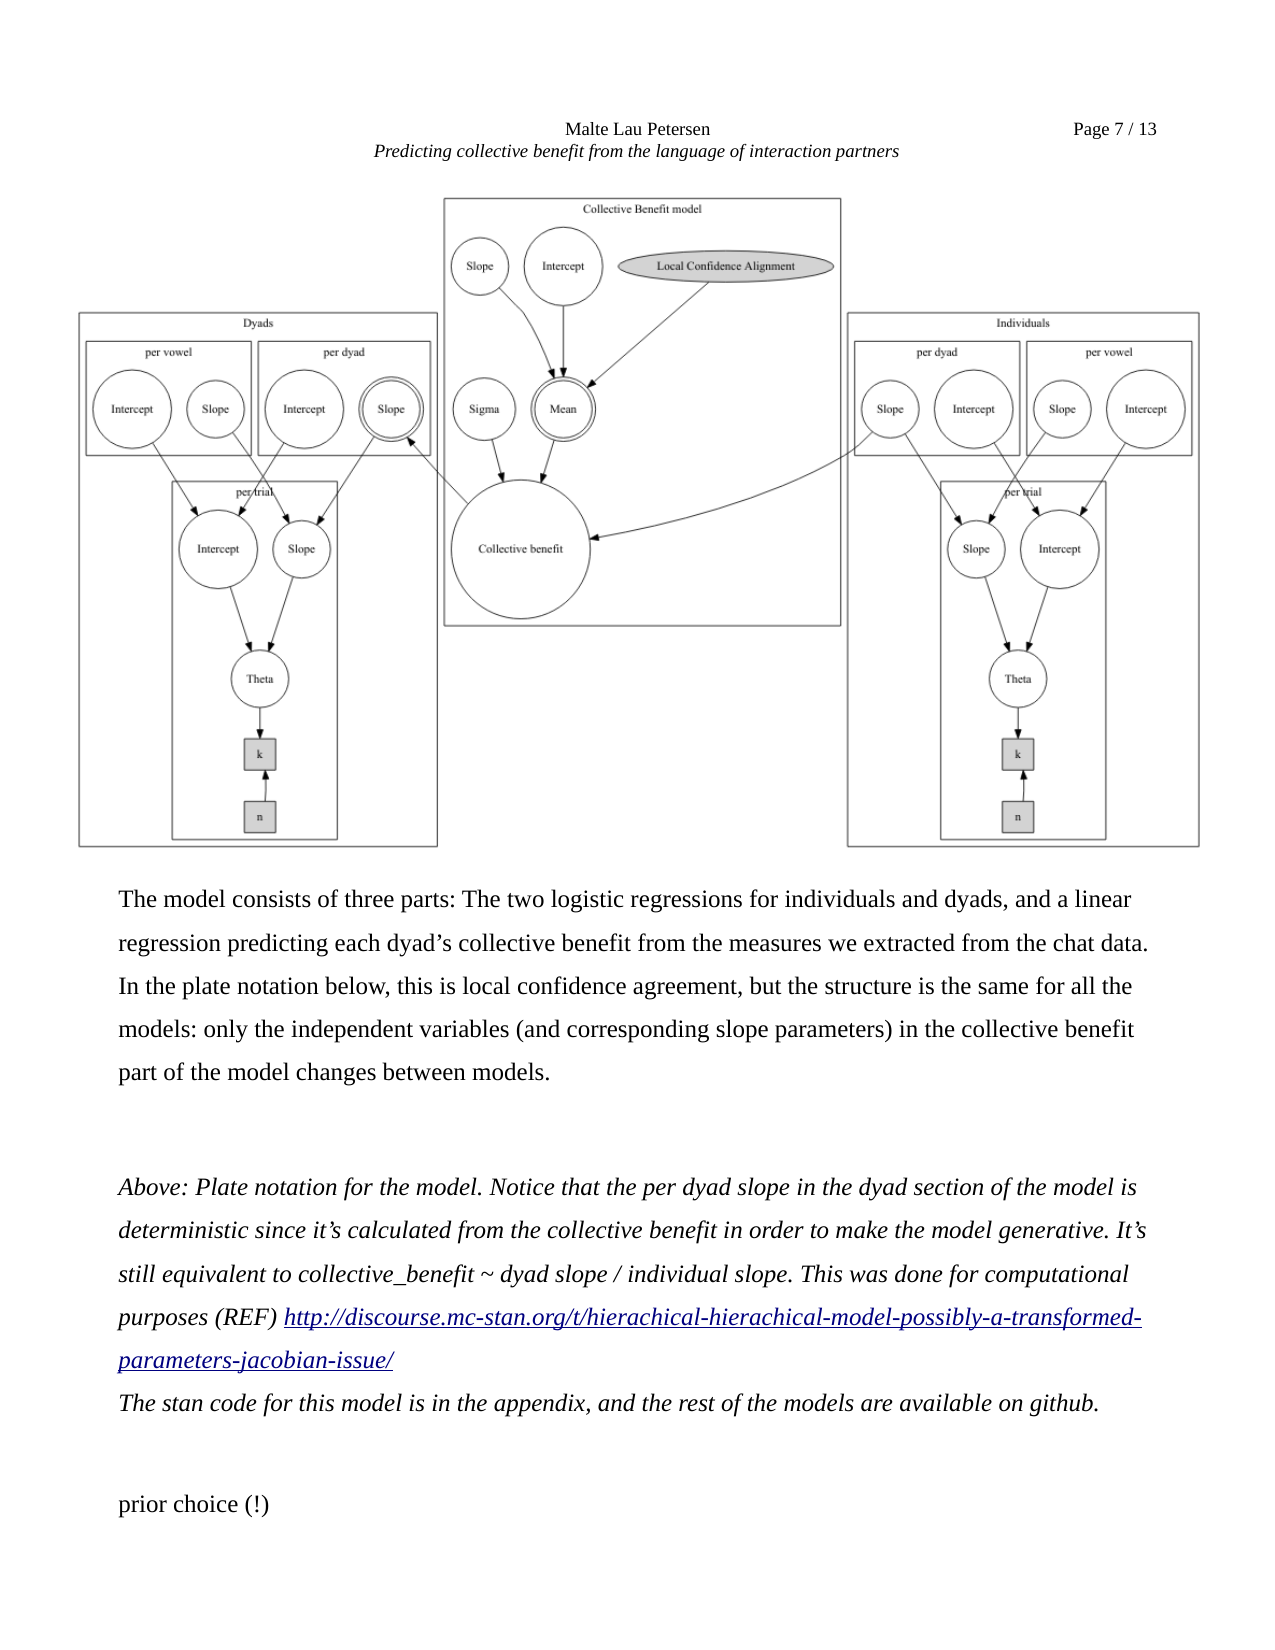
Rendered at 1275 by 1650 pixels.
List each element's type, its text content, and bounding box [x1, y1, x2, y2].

text Above: Plate notation for the model. Notice that the per dyad slope in the dyad section of the model is deterministic since it’s calculated from the collective benefit in order to make the model generative. It’s still equivalent to collective_benefit ~ dyad slope / individual slope. This was done for computational purposes (REF) http://discourse.mc-stan.org/t/hierachical-hierachical-model-possibly-a-transformed-parameters-jacobian-issue/ The stan code for this model is in the appendix, and the rest of the models are available on github. [118, 1172, 1157, 1417]
text The model consists of three parts: The two logistic regressions for individuals and dyads, and a linear regression predicting each dyad’s collective benefit from the measures we extracted from the chat data. In the plate notation below, this is local confidence agreement, but the structure is the same for all the models: only the independent variables (and corresponding slope parameters) in the collective benefit part of the model changes between models. [118, 871, 1157, 1086]
text prior choice (!) [118, 1489, 1157, 1518]
picture [0, 172, 1275, 871]
